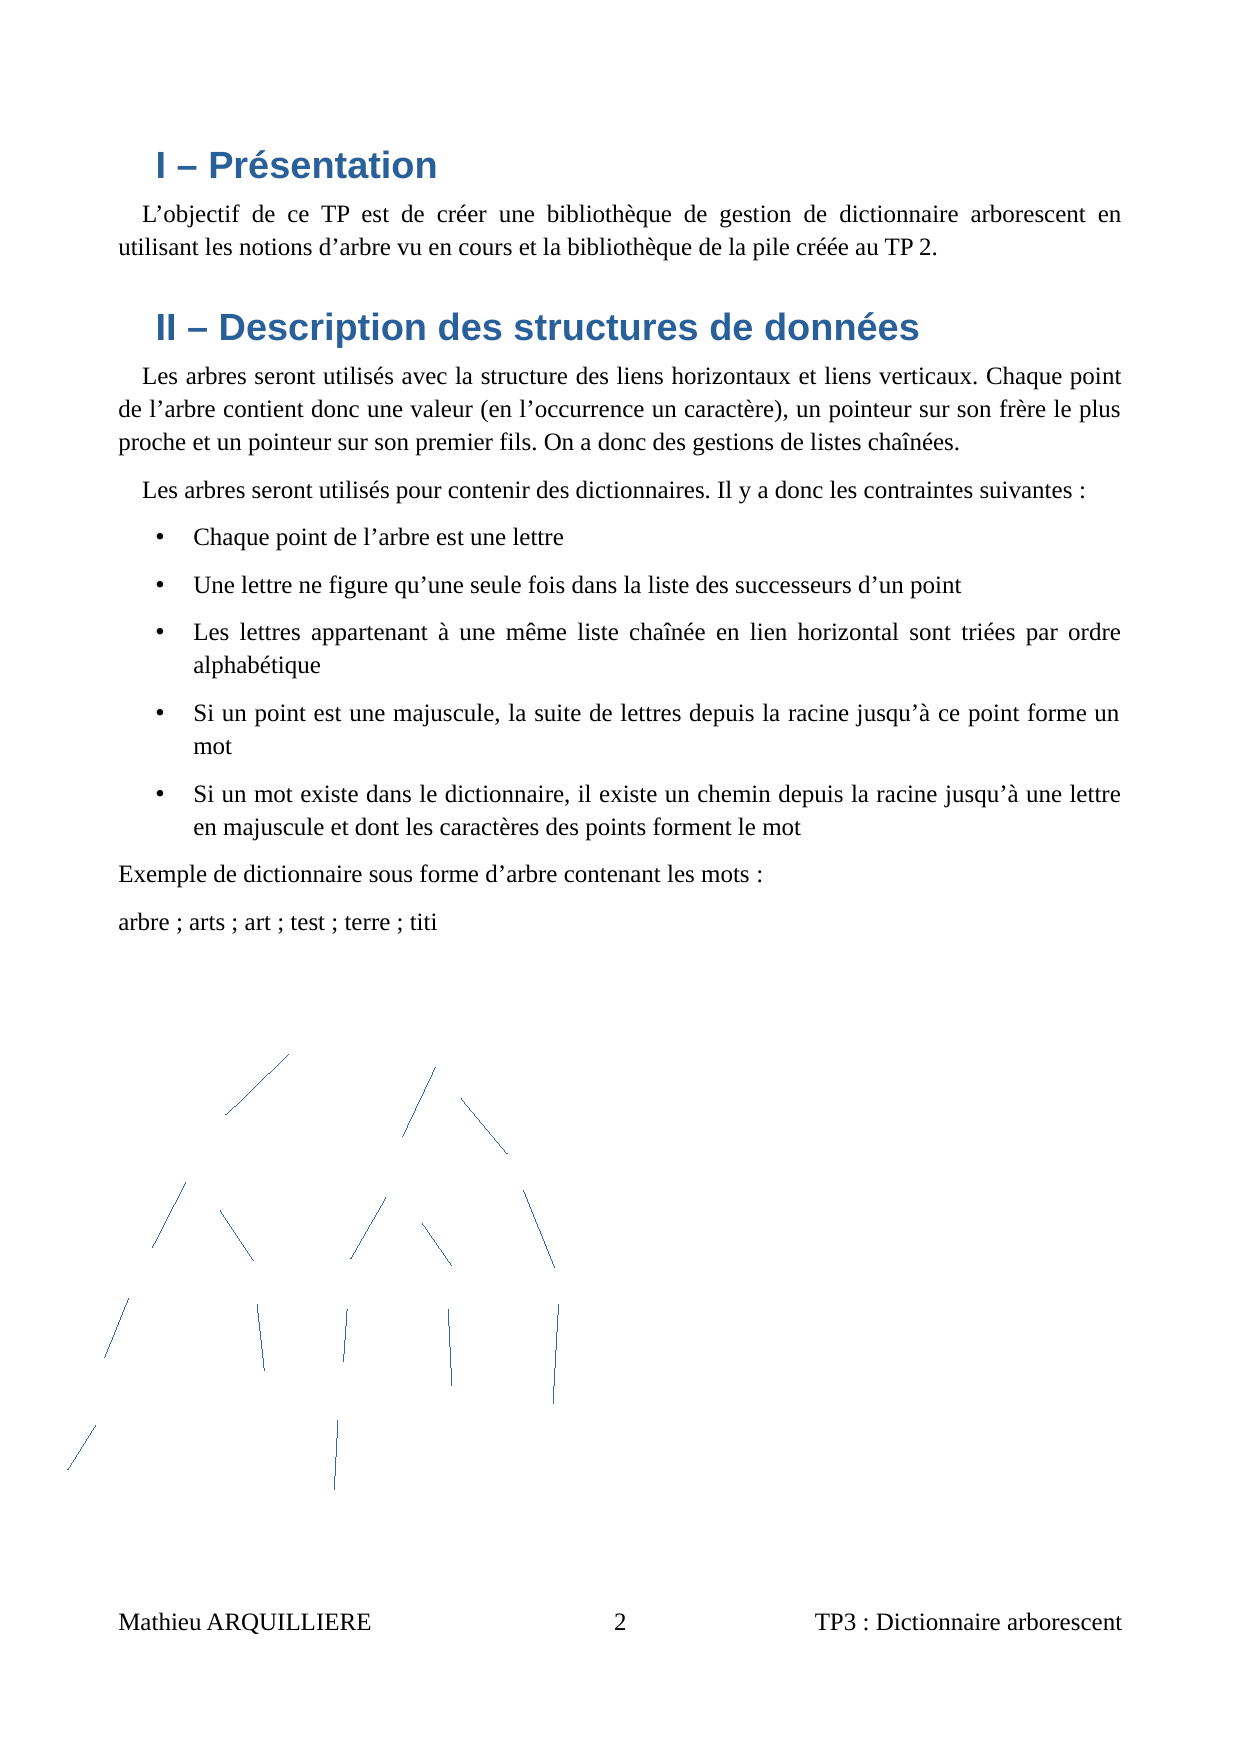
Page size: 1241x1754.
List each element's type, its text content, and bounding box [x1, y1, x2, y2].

subtitle II – Description des structures de données [155, 305, 1122, 348]
text Les arbres seront utilisés avec la structure des liens horizontaux et liens verticaux. Chaque point de l’arbre contient donc une valeur (en l’occurrence un caractère), un pointeur sur son frère le plus proche et un pointeur sur son premier fils. On a donc des gestions de listes chaînées. [118, 361, 1122, 456]
list Les lettres appartenant à une même liste chaînée en lien horizontal sont triées par ordre alphabétique [156, 617, 1122, 679]
list Si un mot existe dans le dictionnaire, il existe un chemin depuis la racine jusqu’à une lettre en majuscule et dont les caractères des points forment le mot [156, 779, 1122, 841]
subtitle I – Présentation [155, 143, 1122, 187]
text L’objectif de ce TP est de créer une bibliothèque de gestion de dictionnaire arborescent en utilisant les notions d’arbre vu en cours et la bibliothèque de la pile créée au TP 2. [118, 199, 1122, 261]
text Les arbres seront utilisés pour contenir des dictionnaires. Il y a donc les contraintes suivantes : [118, 475, 1122, 503]
list Si un point est une majuscule, la suite de lettres depuis la racine jusqu’à ce point forme un mot [156, 698, 1122, 760]
list Une lettre ne figure qu’une seule fois dans la liste des successeurs d’un point [156, 570, 1122, 599]
list arbre ; arts ; art ; test ; terre ; titi [118, 907, 1122, 936]
list Chaque point de l’arbre est une lettre [156, 522, 1122, 551]
list Exemple de dictionnaire sous forme d’arbre contenant les mots : [118, 859, 1122, 888]
